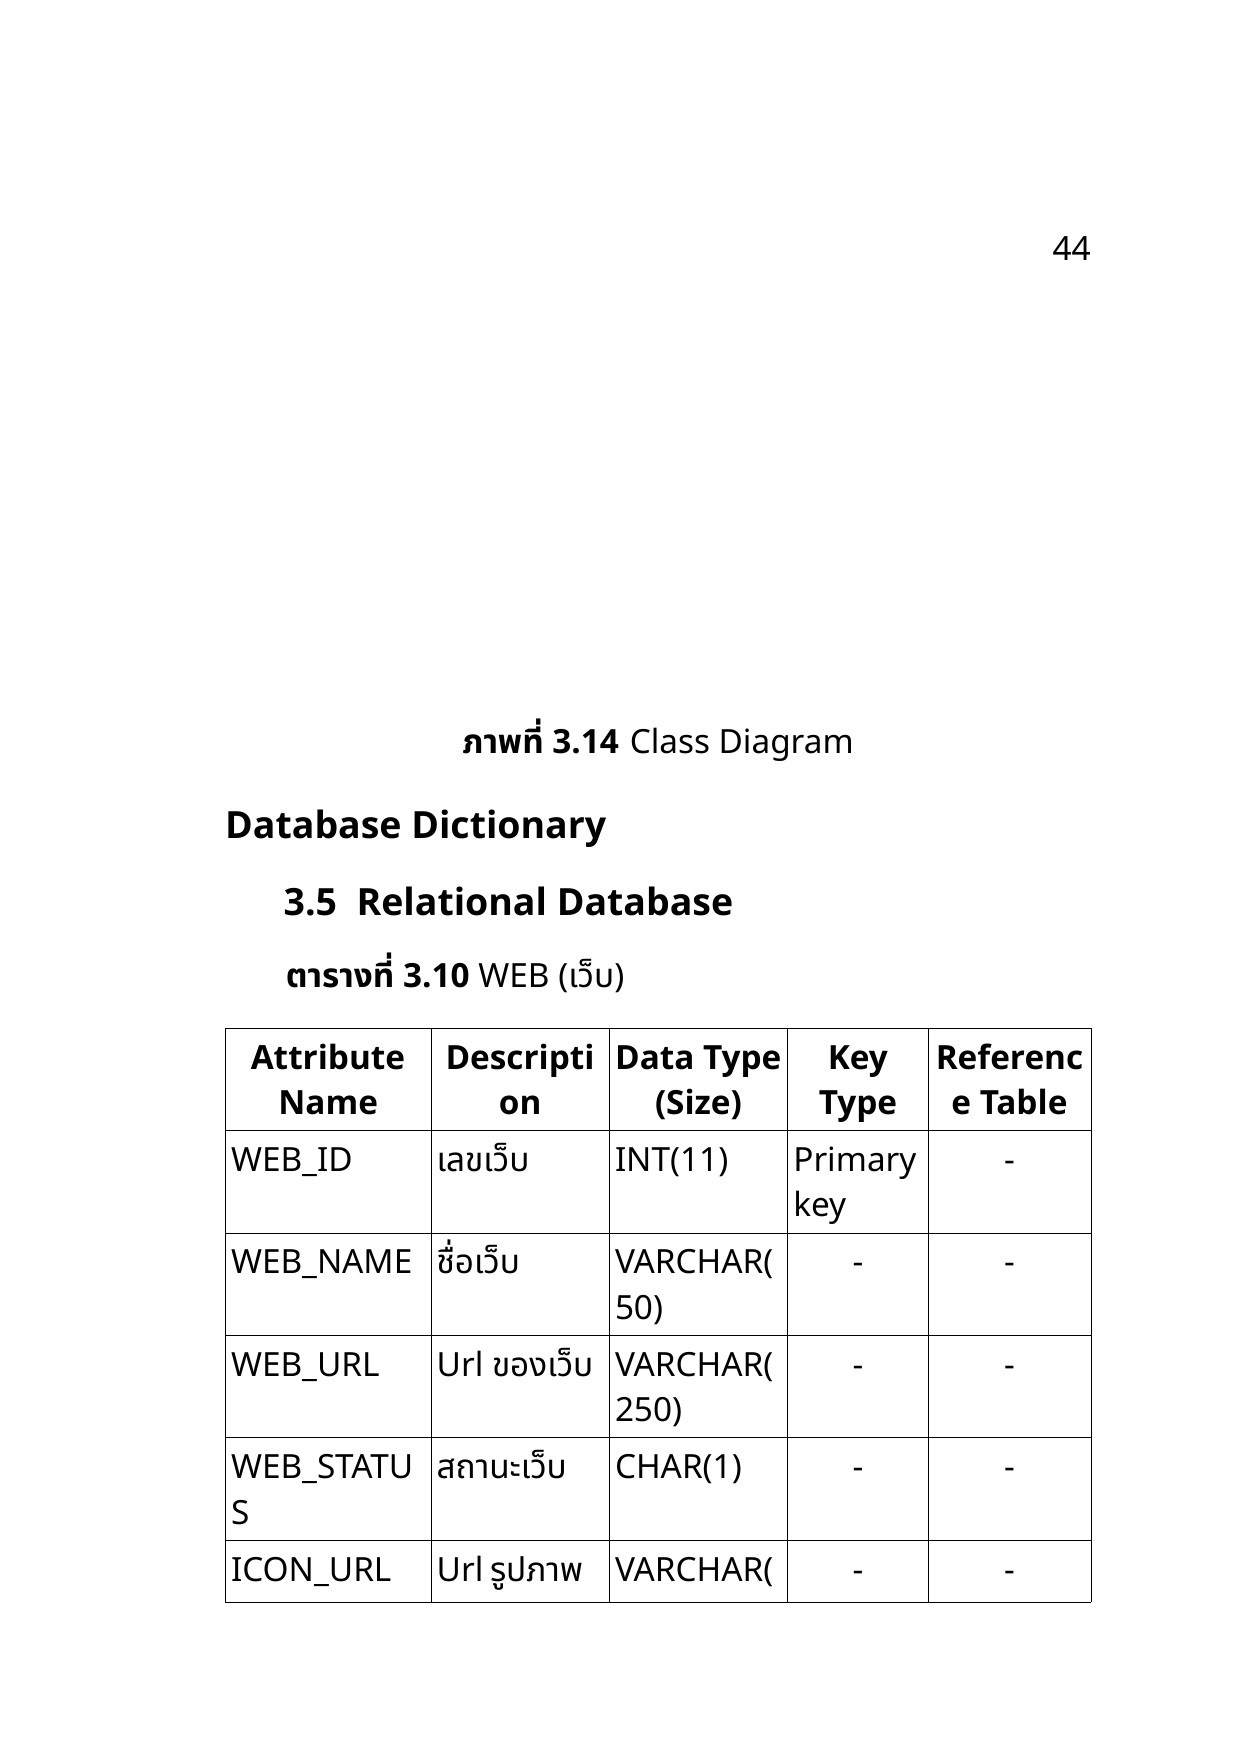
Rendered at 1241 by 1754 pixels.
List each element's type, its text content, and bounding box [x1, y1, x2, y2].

table_cell เลขเว็บ [432, 1131, 609, 1232]
table_cell - [788, 1438, 928, 1539]
table_cell VARCHAR(50) [610, 1234, 787, 1335]
table_header Description [432, 1029, 609, 1130]
text 3.5 Relational Database [225, 875, 1091, 926]
table_cell - [929, 1336, 1091, 1437]
table_cell - [788, 1336, 928, 1437]
table_cell - [929, 1541, 1091, 1602]
table_cell Urlรูปภาพ [432, 1541, 609, 1602]
table_cell WEB_STATUS [226, 1438, 431, 1539]
table_cell INT(11) [610, 1131, 787, 1232]
table_cell WEB_URL [226, 1336, 431, 1437]
table_cell ICON_URL [226, 1541, 431, 1602]
table_cell WEB_ID [226, 1131, 431, 1232]
table_header Key Type [788, 1029, 928, 1130]
text ภาพที่ 3.14 Class Diagram [225, 709, 1091, 769]
table_cell - [929, 1131, 1091, 1232]
table_cell WEB_NAME [226, 1234, 431, 1335]
table_cell - [788, 1541, 928, 1602]
table_header Reference Table [929, 1029, 1091, 1130]
table_cell - [788, 1234, 928, 1335]
table_cell Url ของเว็บ [432, 1336, 609, 1437]
table_cell - [929, 1234, 1091, 1335]
table_cell - [929, 1438, 1091, 1539]
table_cell Primary key [788, 1131, 928, 1232]
table_cell VARCHAR(250) [610, 1336, 787, 1437]
table_cell ชื่อเว็บ [432, 1234, 609, 1335]
text Database Dictionary [225, 798, 1091, 849]
table_header Data Type (Size) [610, 1029, 787, 1130]
table_header Attribute Name [226, 1029, 431, 1130]
table_cell สถานะเว็บ [432, 1438, 609, 1539]
table_cell CHAR(1) [610, 1438, 787, 1539]
text ตารางที่ 3.10 WEB (เว็บ) [225, 952, 1091, 1002]
table_cell VARCHAR( [610, 1541, 787, 1602]
